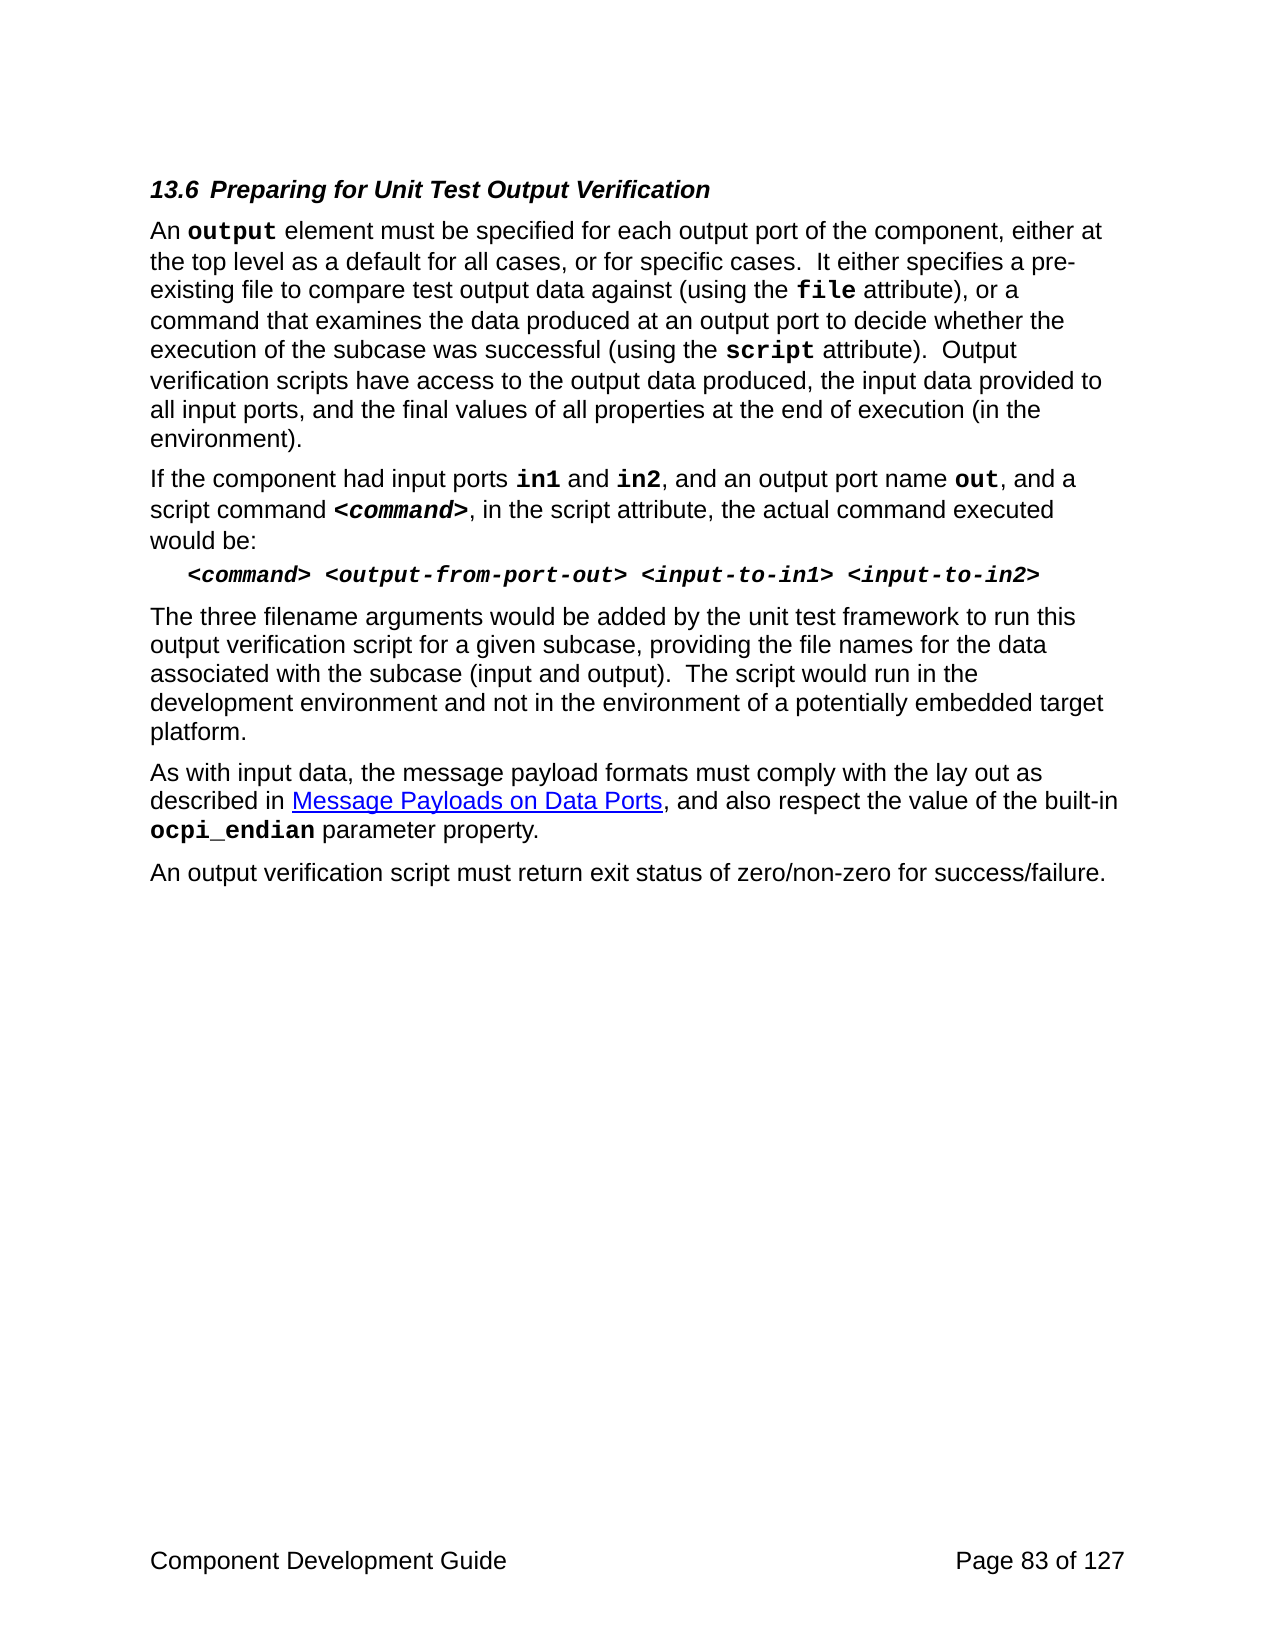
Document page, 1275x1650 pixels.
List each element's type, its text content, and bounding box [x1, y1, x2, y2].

text As with input data, the message payload formats must comply with the lay out as described in Message Payloads on Data Ports, and also respect the value of the built-in ocpi_endian parameter property. [150, 757, 1125, 846]
text The three filename arguments would be added by the unit test framework to run this output verification script for a given subcase, providing the file names for the data associated with the subcase (input and output). The script would run in the development environment and not in the environment of a potentially embedded target platform. [150, 602, 1125, 746]
text An output element must be specified for each output port of the component, either at the top level as a default for all cases, or for specific cases. It either specifies a pre-existing file to compare test output data against (using the file attribute), or a command that examines the data produced at an output port to decide whether the execution of the subcase was successful (using the script attribute). Output verification scripts have access to the output data produced, the input data provided to all input ports, and the final values of all properties at the end of execution (in the environment). [150, 216, 1125, 452]
subtitle Preparing for Unit Test Output Verification [150, 175, 1125, 204]
text An output verification script must return exit status of zero/non-zero for success/failure. [150, 858, 1125, 887]
text <command> <output-from-port-out> <input-to-in1> <input-to-in2> [187, 564, 1125, 590]
text If the component had input ports in1 and in2, and an output port name out, and a script command <command>, in the script attribute, the actual command executed would be: [150, 464, 1125, 555]
